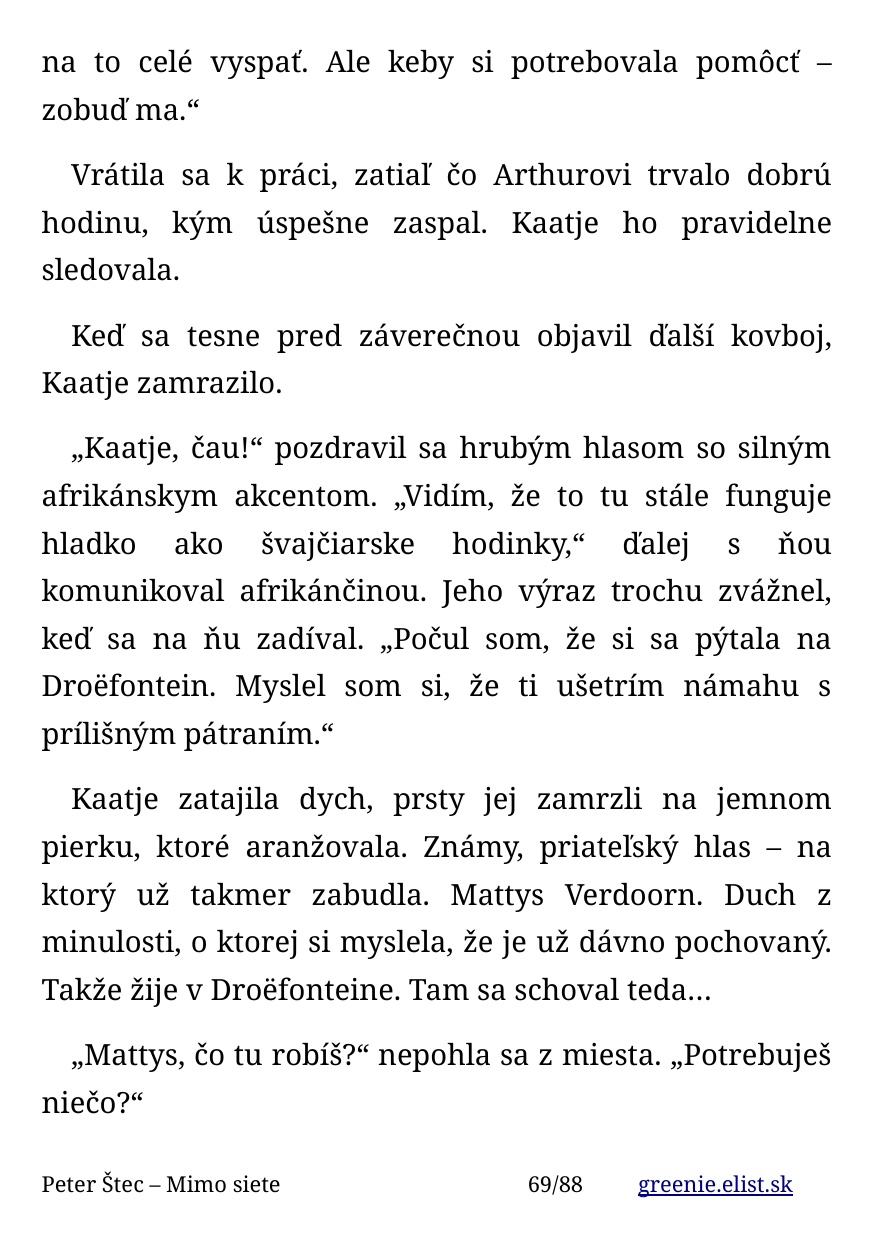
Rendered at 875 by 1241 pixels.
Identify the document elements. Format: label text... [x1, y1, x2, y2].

text „Kaatje, čau!“ pozdravil sa hrubým hlasom so silným afrikánskym akcentom. „Vidím, že to tu stále funguje hladko ako švajčiarske hodinky,“ ďalej s ňou komunikoval afrikánčinou. Jeho výraz trochu zvážnel, keď sa na ňu zadíval. „Počul som, že si sa pýtala na Droëfontein. Myslel som si, že ti ušetrím námahu s prílišným pátraním.“ [41, 428, 833, 753]
text „Mattys, čo tu robíš?“ nepohla sa z miesta. „Potrebuješ niečo?“ [41, 1034, 833, 1122]
text Keď sa tesne pred záverečnou objavil ďalší kovboj, Kaatje zamrazilo. [41, 315, 833, 402]
text Kaatje zatajila dych, prsty jej zamrzli na jemnom pierku, ktoré aranžovala. Známy, priateľský hlas – na ktorý už takmer zabudla. Mattys Verdoorn. Duch z minulosti, o ktorej si myslela, že je už dávno pochovaný. Takže žije v Droëfonteine. Tam sa schoval teda… [41, 779, 833, 1009]
text Vrátila sa k práci, zatiaľ čo Arthurovi trvalo dobrú hodinu, kým úspešne zaspal. Kaatje ho pravidelne sledovala. [41, 154, 833, 289]
text na to celé vyspať. Ale keby si potrebovala pomôcť – zobuď ma.“ [41, 41, 833, 129]
